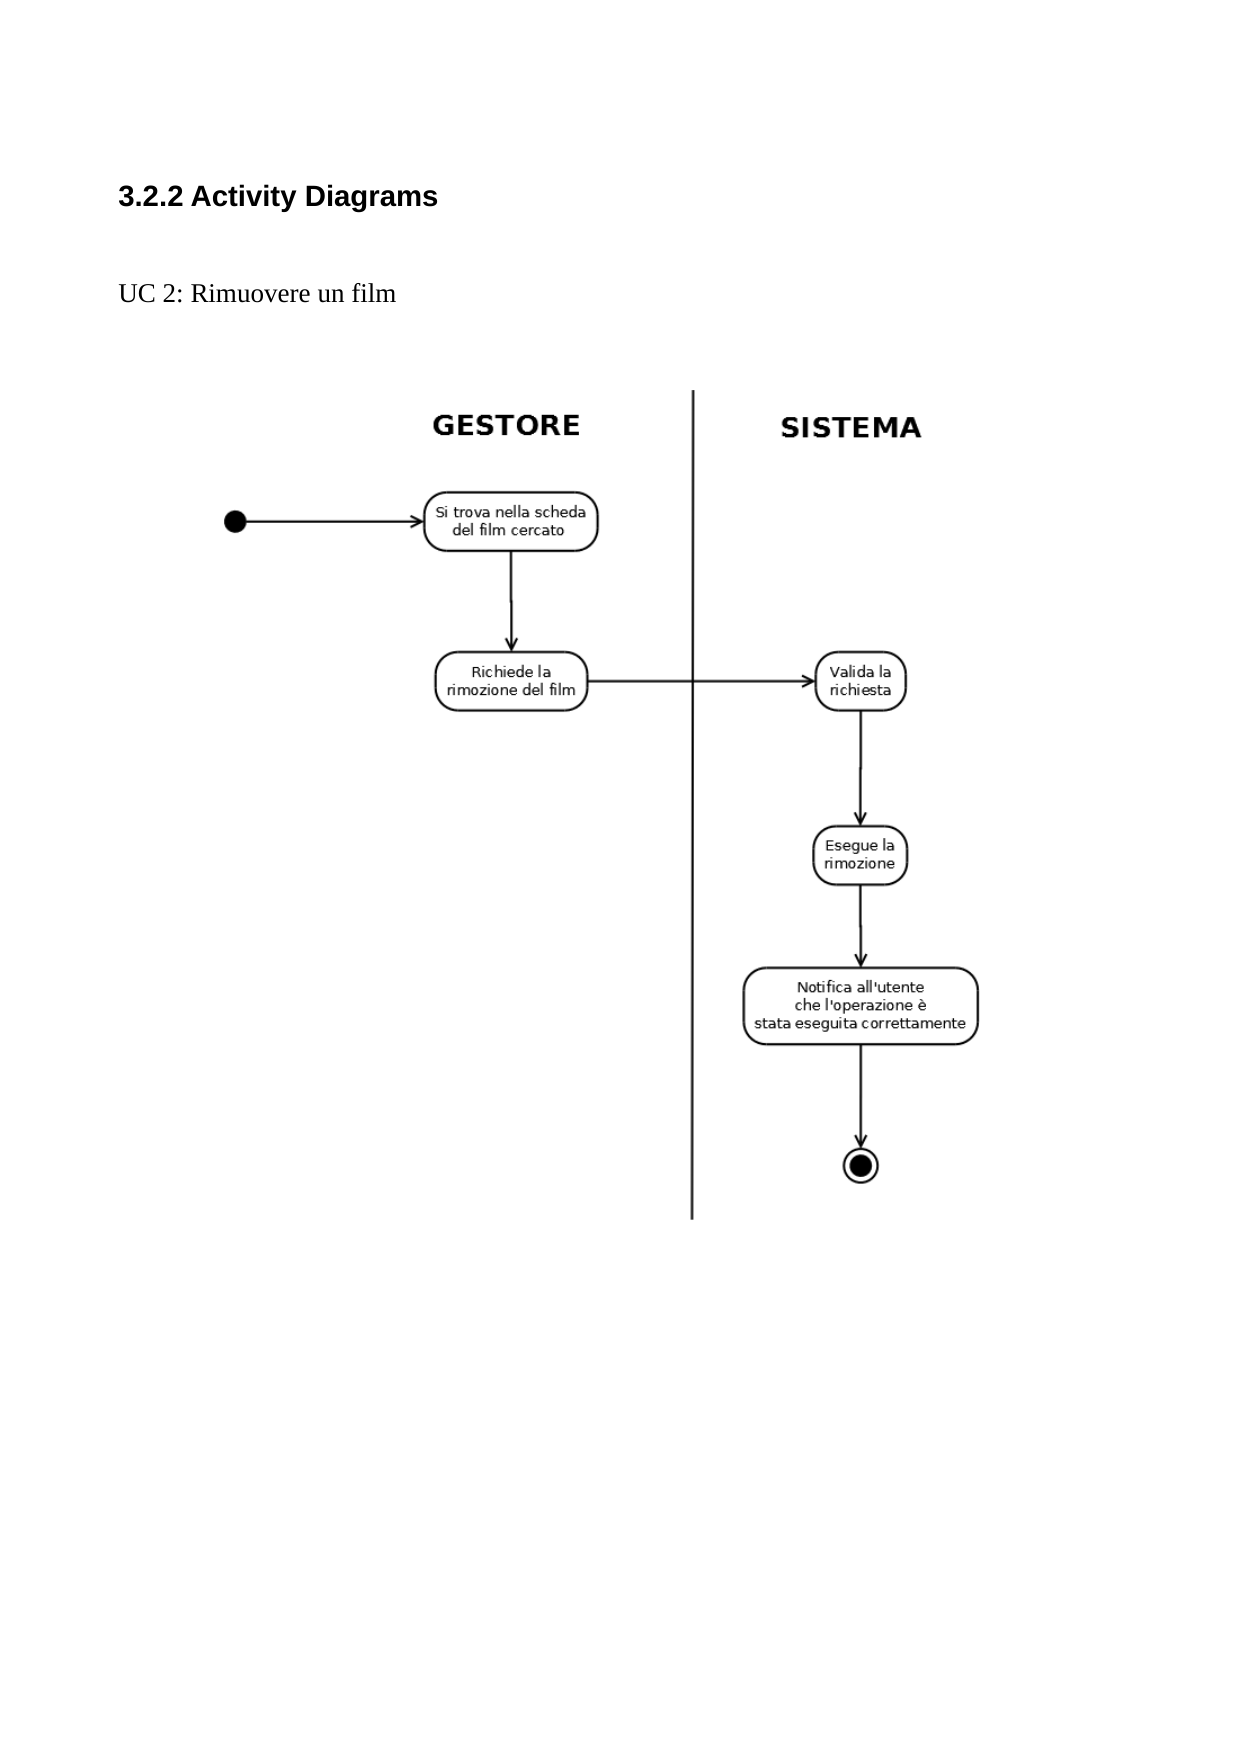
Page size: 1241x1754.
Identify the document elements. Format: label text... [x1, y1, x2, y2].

picture [223, 389, 980, 1222]
subtitle 3.2.2 Activity Diagrams [118, 179, 1122, 213]
text UC 2: Rimuovere un film [118, 277, 1122, 308]
